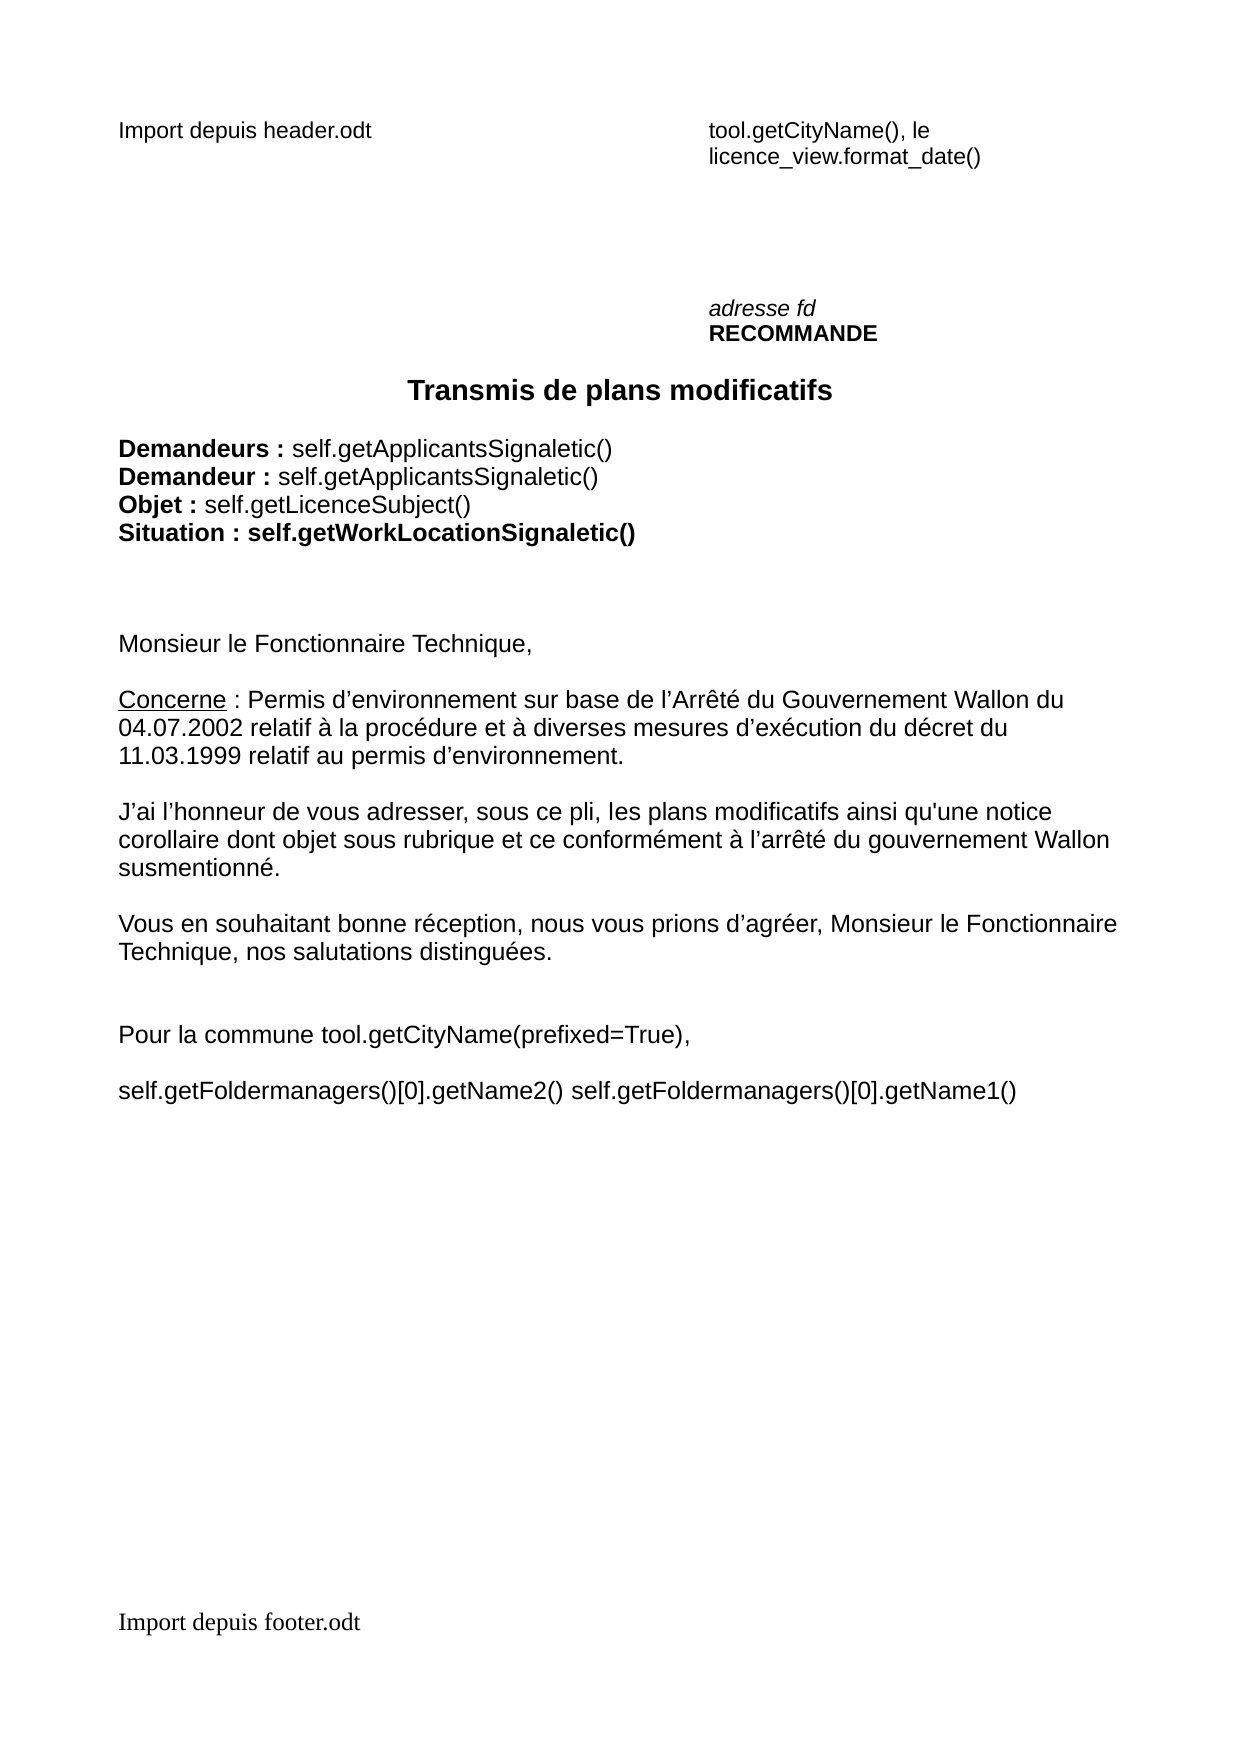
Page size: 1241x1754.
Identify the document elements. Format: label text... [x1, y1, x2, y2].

title Transmis de plans modificatifs [118, 374, 1122, 407]
text J’ai l’honneur de vous adresser, sous ce pli, les plans modificatifs ainsi qu'une notice corollaire dont objet sous rubrique et ce conformément à l’arrêté du gouvernement Wallon susmentionné. [118, 798, 1122, 882]
table_header Import depuis header.odt [118, 118, 708, 346]
text Concerne : Permis d’environnement sur base de l’Arrêté du Gouvernement Wallon du 04.07.2002 relatif à la procédure et à diverses mesures d’exécution du décret du 11.03.1999 relatif au permis d’environnement. [118, 686, 1122, 770]
text Situation : self.getWorkLocationSignaletic() [118, 519, 1122, 547]
text Monsieur le Fonctionnaire Technique, [118, 630, 1122, 658]
text Demandeurs : self.getApplicantsSignaletic() [118, 435, 1122, 463]
text Demandeur : self.getApplicantsSignaletic() [118, 463, 1122, 491]
text Pour la commune tool.getCityName(prefixed=True), [118, 1021, 1122, 1049]
text Objet : self.getLicenceSubject() [118, 491, 1122, 519]
text self.getFoldermanagers()[0].getName2() self.getFoldermanagers()[0].getName1() [118, 1077, 1122, 1105]
text Vous en souhaitant bonne réception, nous vous prions d’agréer, Monsieur le Fonctionnaire Technique, nos salutations distinguées. [118, 909, 1122, 965]
table_header tool.getCityName(), le licence_view.format_date() adresse fd RECOMMANDE [709, 118, 1123, 346]
